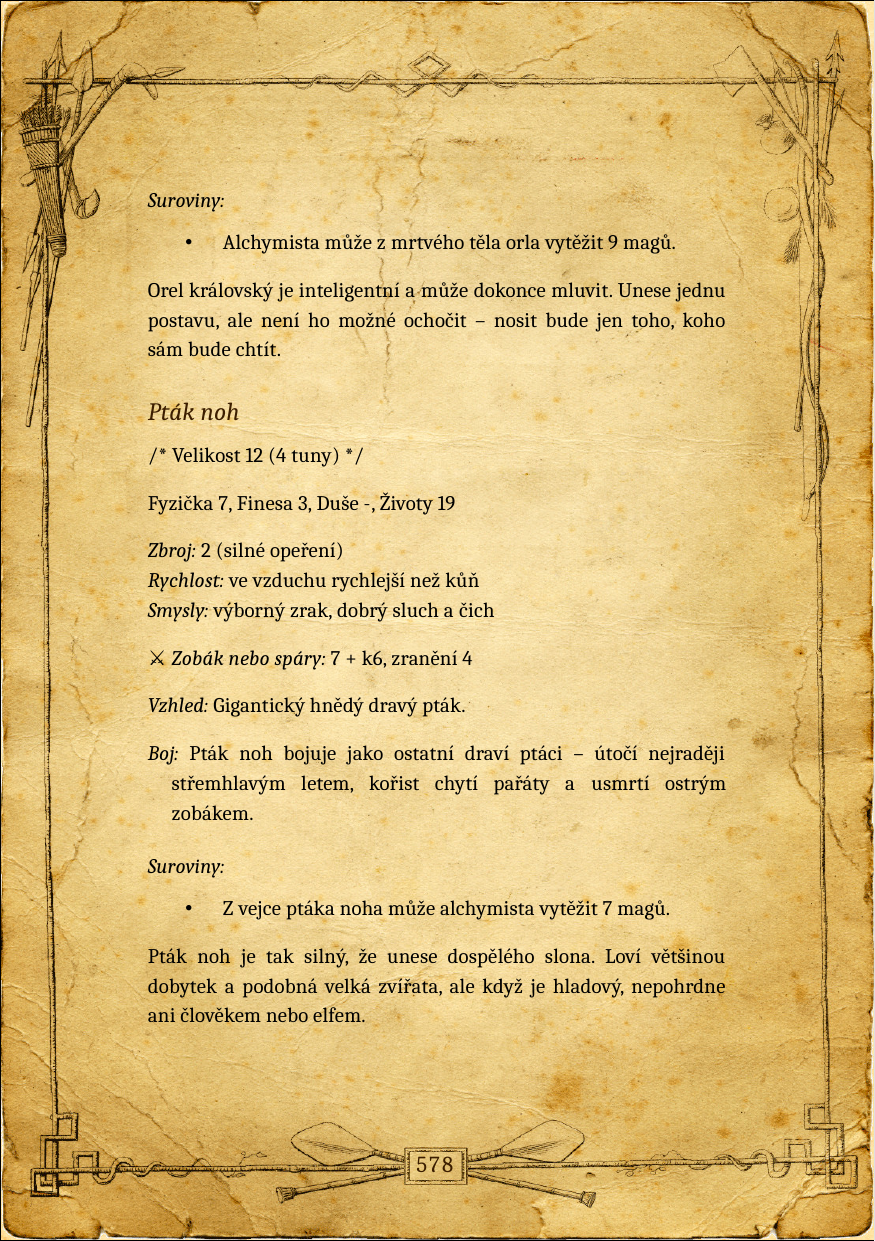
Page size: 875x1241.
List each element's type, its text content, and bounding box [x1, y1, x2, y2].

text /* Velikost 12 (4 tuny) */ [148, 444, 726, 468]
text Rychlost: ve vzduchu rychlejší než kůň [148, 569, 726, 593]
text Vzhled: Gigantický hnědý dravý pták. [148, 694, 726, 718]
text Pták noh je tak silný, že unese dospělého slona. Loví většinou dobytek a⁠ podobná velká zvířata, ale když je hladový, nepohrdne ani člověkem nebo elfem. [148, 944, 726, 1028]
text Smysly: výborný zrak, dobrý sluch a⁠ čich [148, 599, 726, 623]
text Fyzička 7, Finesa 3, Duše -, Životy 19 [148, 492, 726, 516]
list Alchymista může z⁠ mrtvého těla orla vytěžit 9 magů. [185, 231, 726, 255]
text Orel královský je inteligentní a⁠ může dokonce mluvit. Unese jednu postavu, ale není ho možné ochočit – nosit bude jen toho, koho sám bude chtít. [148, 278, 726, 362]
list Z⁠ vejce ptáka noha může alchymista vytěžit 7 magů. [185, 897, 726, 921]
picture [1, 1, 874, 1240]
text Suroviny: [148, 189, 726, 213]
subtitle Pták noh [148, 397, 726, 426]
text Boj: Pták noh bojuje jako ostatní draví ptáci – útočí nejraději střemhlavým letem, kořist chytí pařáty a⁠ usmrtí ostrým zobákem. [148, 742, 726, 826]
text Suroviny: [148, 855, 726, 879]
text ⚔ Zobák nebo spáry: 7 + k6, zranění 4 [148, 647, 726, 671]
text Zbroj: 2 (silné opeření) [148, 539, 726, 563]
